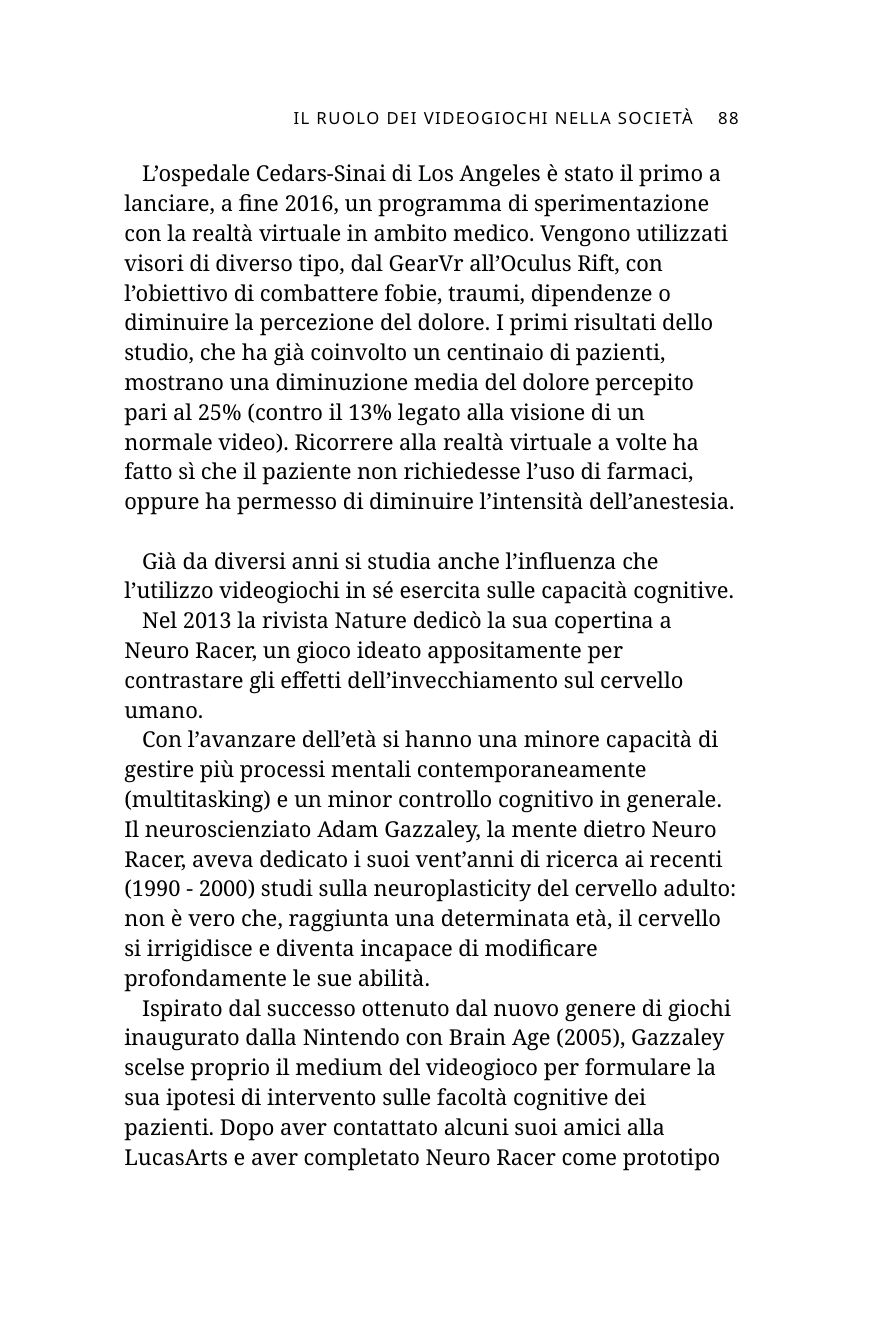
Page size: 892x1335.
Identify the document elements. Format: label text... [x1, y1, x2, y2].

text Ispirato dal successo ottenuto dal nuovo genere di giochi inaugurato dalla Nintendo con Brain Age (2005), Gazzaley scelse proprio il medium del videogioco per formulare la sua ipotesi di intervento sulle facoltà cognitive dei pazienti. Dopo aver contattato alcuni suoi amici alla LucasArts e aver completato Neuro Racer come prototipo [124, 993, 738, 1171]
text Con l’avanzare dell’età si hanno una minore capacità di gestire più processi mentali contemporaneamente (multitasking) e un minor controllo cognitivo in generale. Il neuroscienziato Adam Gazzaley, la mente dietro Neuro Racer, aveva dedicato i suoi vent’anni di ricerca ai recenti (1990 - 2000) studi sulla neuroplasticity del cervello adulto: non è vero che, raggiunta una determinata età, il cervello si irrigidisce e diventa incapace di modificare profondamente le sue abilità. [124, 724, 738, 993]
text L’ospedale Cedars-Sinai di Los Angeles è stato il primo a lanciare, a fine 2016, un programma di sperimentazione con la realtà virtuale in ambito medico. Vengono utilizzati visori di diverso tipo, dal GearVr all’Oculus Rift, con l’obiettivo di combattere fobie, traumi, dipendenze o diminuire la percezione del dolore. I primi risultati dello studio, che ha già coinvolto un centinaio di pazienti, mostrano una diminuzione media del dolore percepito pari al 25% (contro il 13% legato alla visione di un normale video). Ricorrere alla realtà virtuale a volte ha fatto sì che il paziente non richiedesse l’uso di farmaci, oppure ha permesso di diminuire l’intensità dell’anestesia. [124, 158, 738, 516]
text Nel 2013 la rivista Nature dedicò la sua copertina a Neuro Racer, un gioco ideato appositamente per contrastare gli effetti dell’invecchiamento sul cervello umano. [124, 605, 738, 724]
text Già da diversi anni si studia anche l’influenza che l’utilizzo videogiochi in sé esercita sulle capacità cognitive. [124, 546, 738, 605]
